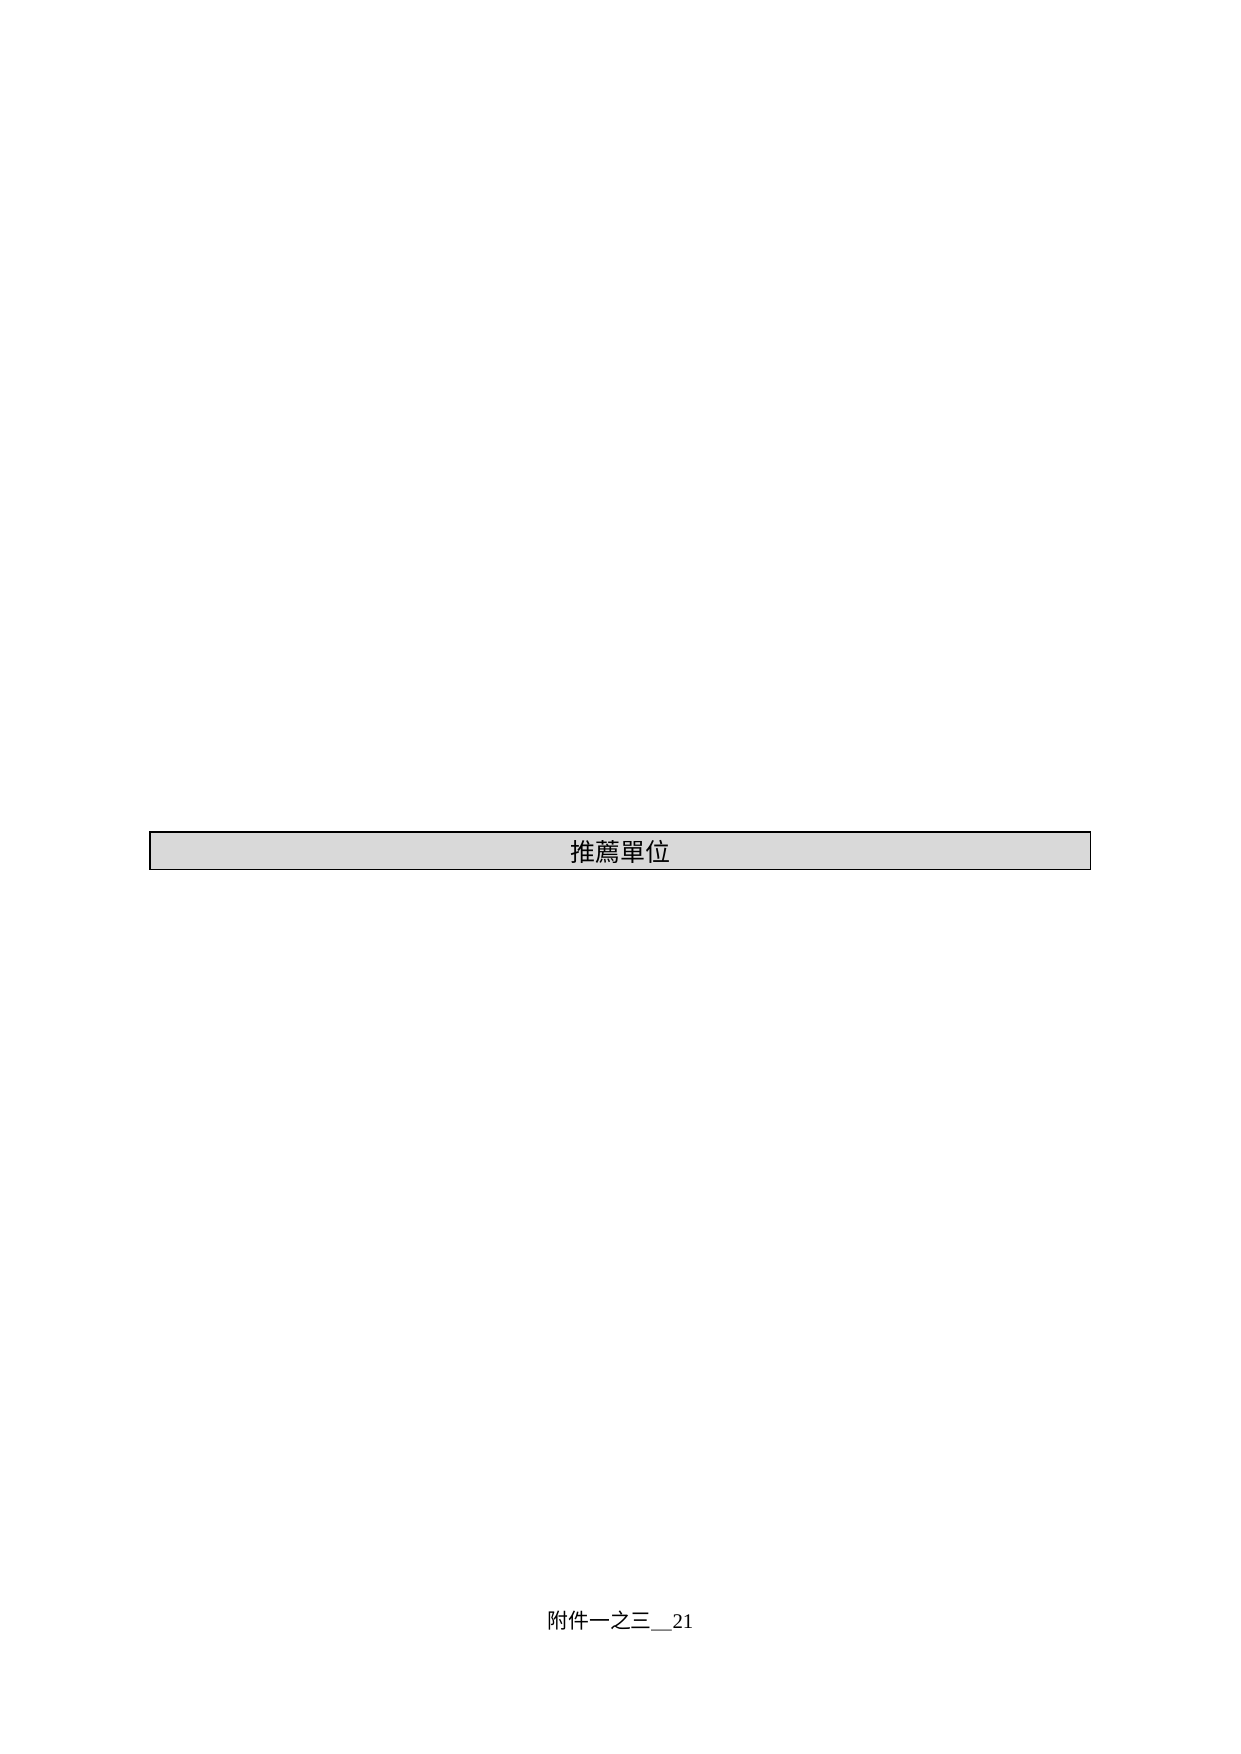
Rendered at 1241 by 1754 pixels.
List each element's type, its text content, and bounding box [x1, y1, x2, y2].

table_cell 推薦單位 [151, 833, 1090, 869]
